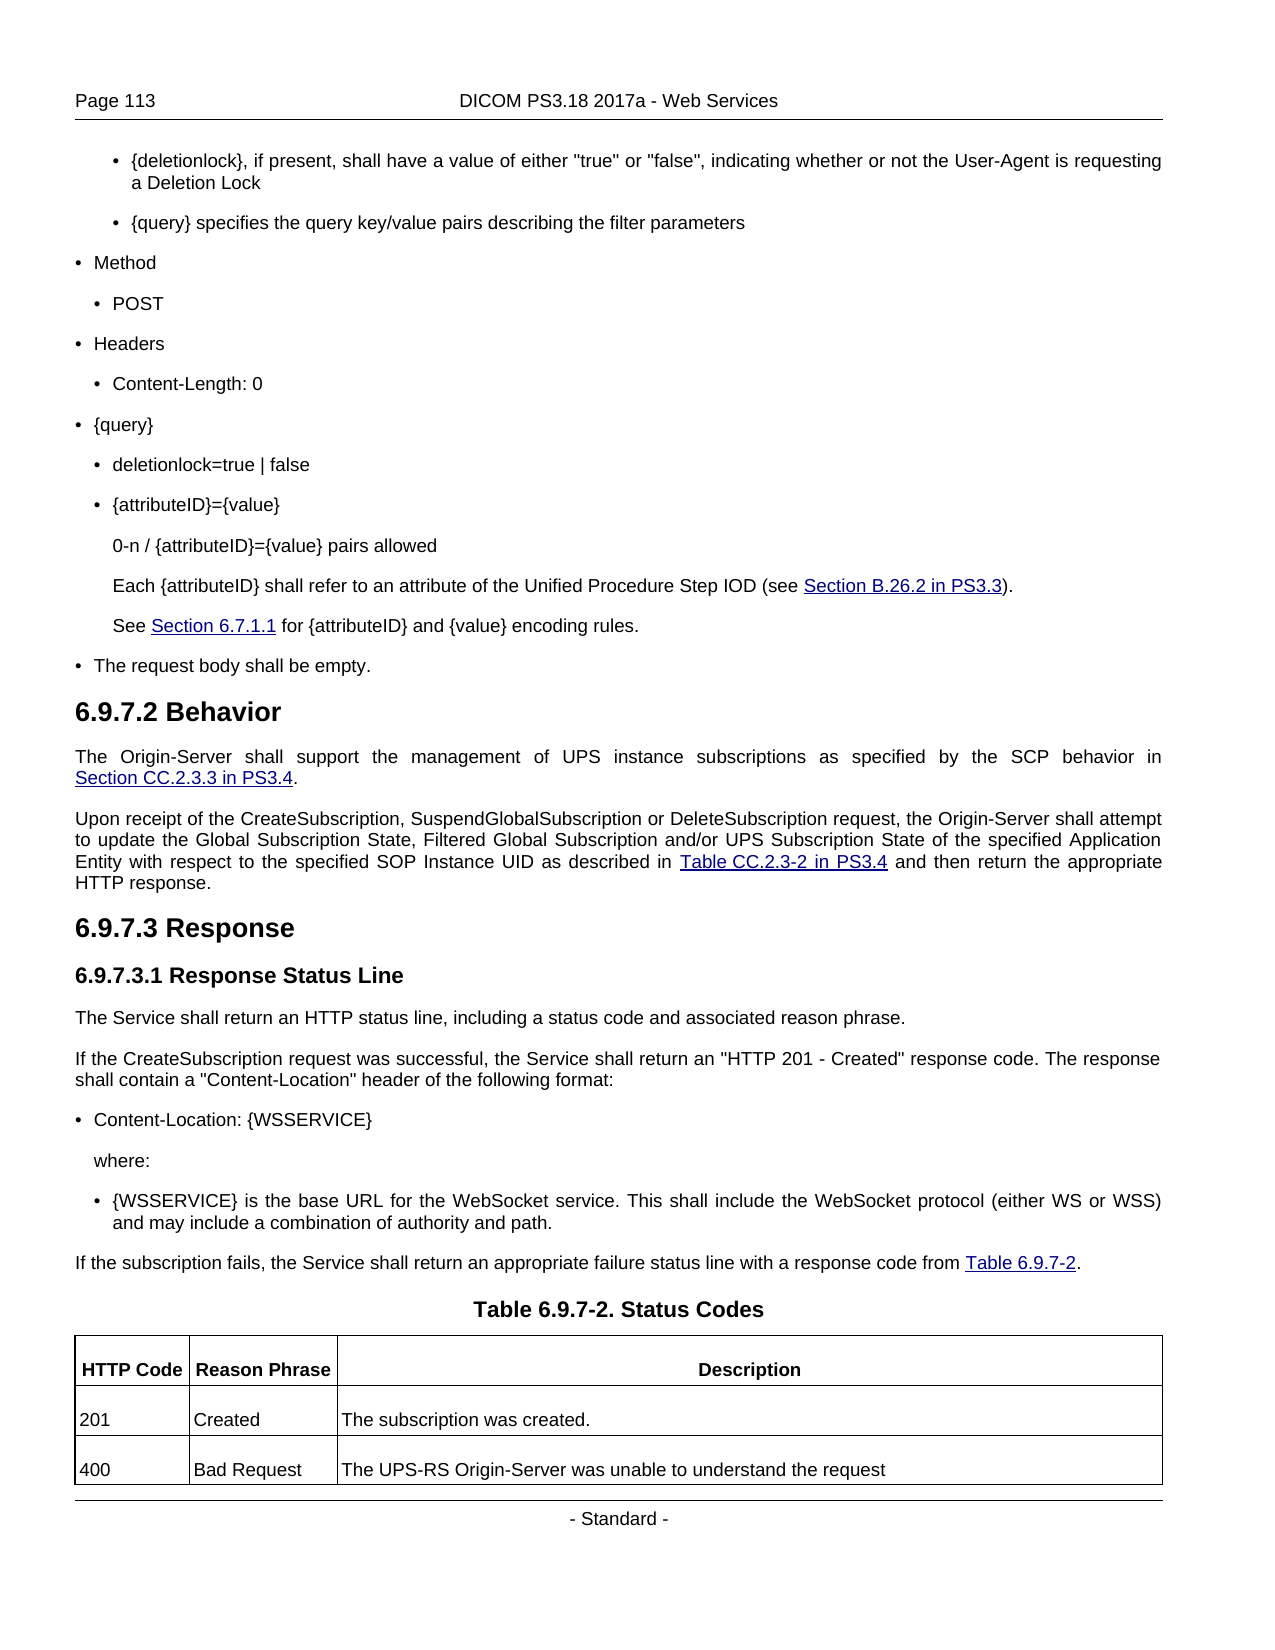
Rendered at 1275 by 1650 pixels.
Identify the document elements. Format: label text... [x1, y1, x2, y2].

table_header Description [338, 1336, 1162, 1385]
table_cell 201 [76, 1386, 189, 1434]
table_header HTTP Code [76, 1336, 189, 1385]
table_cell 400 [76, 1436, 189, 1484]
text 6.9.7.2 Behavior [75, 696, 1162, 727]
list {deletionlock}, if present, shall have a value of either "true" or "false", indicating whether or not the User-Agent is requesting a Deletion Lock [112, 150, 1162, 193]
table_cell Created [190, 1386, 337, 1434]
list {attributeID}={value} [94, 494, 1162, 516]
list {WSSERVICE} is the base URL for the WebSocket service. This shall include the WebSocket protocol (either WS or WSS) and may include a combination of authority and path. [94, 1190, 1162, 1233]
list where: [75, 1149, 1162, 1171]
table_cell The subscription was created. [338, 1386, 1162, 1434]
text The Origin-Server shall support the management of UPS instance subscriptions as specified by the SCP behavior in Section CC.2.3.3 in PS3.4. [75, 746, 1162, 789]
list Method [75, 252, 1162, 274]
list Content-Length: 0 [94, 373, 1162, 395]
list Content-Location: {WSSERVICE} [75, 1109, 1162, 1131]
text 6.9.7.3.1 Response Status Line [75, 962, 1162, 988]
table_header Reason Phrase [190, 1336, 337, 1385]
list deletionlock=true | false [94, 454, 1162, 475]
text The Service shall return an HTTP status line, including a status code and associated reason phrase. [75, 1007, 1162, 1029]
list The request body shall be empty. [75, 655, 1162, 677]
list Headers [75, 333, 1162, 354]
text If the CreateSubscription request was successful, the Service shall return an "HTTP 201 - Created" response code. The response shall contain a "Content-Location" header of the following format: [75, 1047, 1162, 1091]
list 0-n / {attributeID}={value} pairs allowed [94, 534, 1162, 556]
list {query} specifies the query key/value pairs describing the filter parameters [112, 212, 1162, 233]
list Each {attributeID} shall refer to an attribute of the Unified Procedure Step IOD (see Section B.26.2 in PS3.3). [94, 575, 1162, 596]
text Upon receipt of the CreateSubscription, SuspendGlobalSubscription or DeleteSubscription request, the Origin-Server shall attempt to update the Global Subscription State, Filtered Global Subscription and/or UPS Subscription State of the specified Application Entity with respect to the specified SOP Instance UID as described in Table CC.2.3-2 in PS3.4 and then return the appropriate HTTP response. [75, 807, 1162, 894]
table_cell Bad Request [190, 1436, 337, 1484]
table_cell The UPS-RS Origin-Server was unable to understand the request [338, 1436, 1162, 1484]
list POST [94, 292, 1162, 314]
text Table 6.9.7-2. Status Codes [75, 1296, 1162, 1322]
list See Section 6.7.1.1 for {attributeID} and {value} encoding rules. [94, 615, 1162, 637]
list {query} [75, 413, 1162, 435]
text If the subscription fails, the Service shall return an appropriate failure status line with a response code from Table 6.9.7-2. [75, 1252, 1162, 1273]
text 6.9.7.3 Response [75, 912, 1162, 944]
